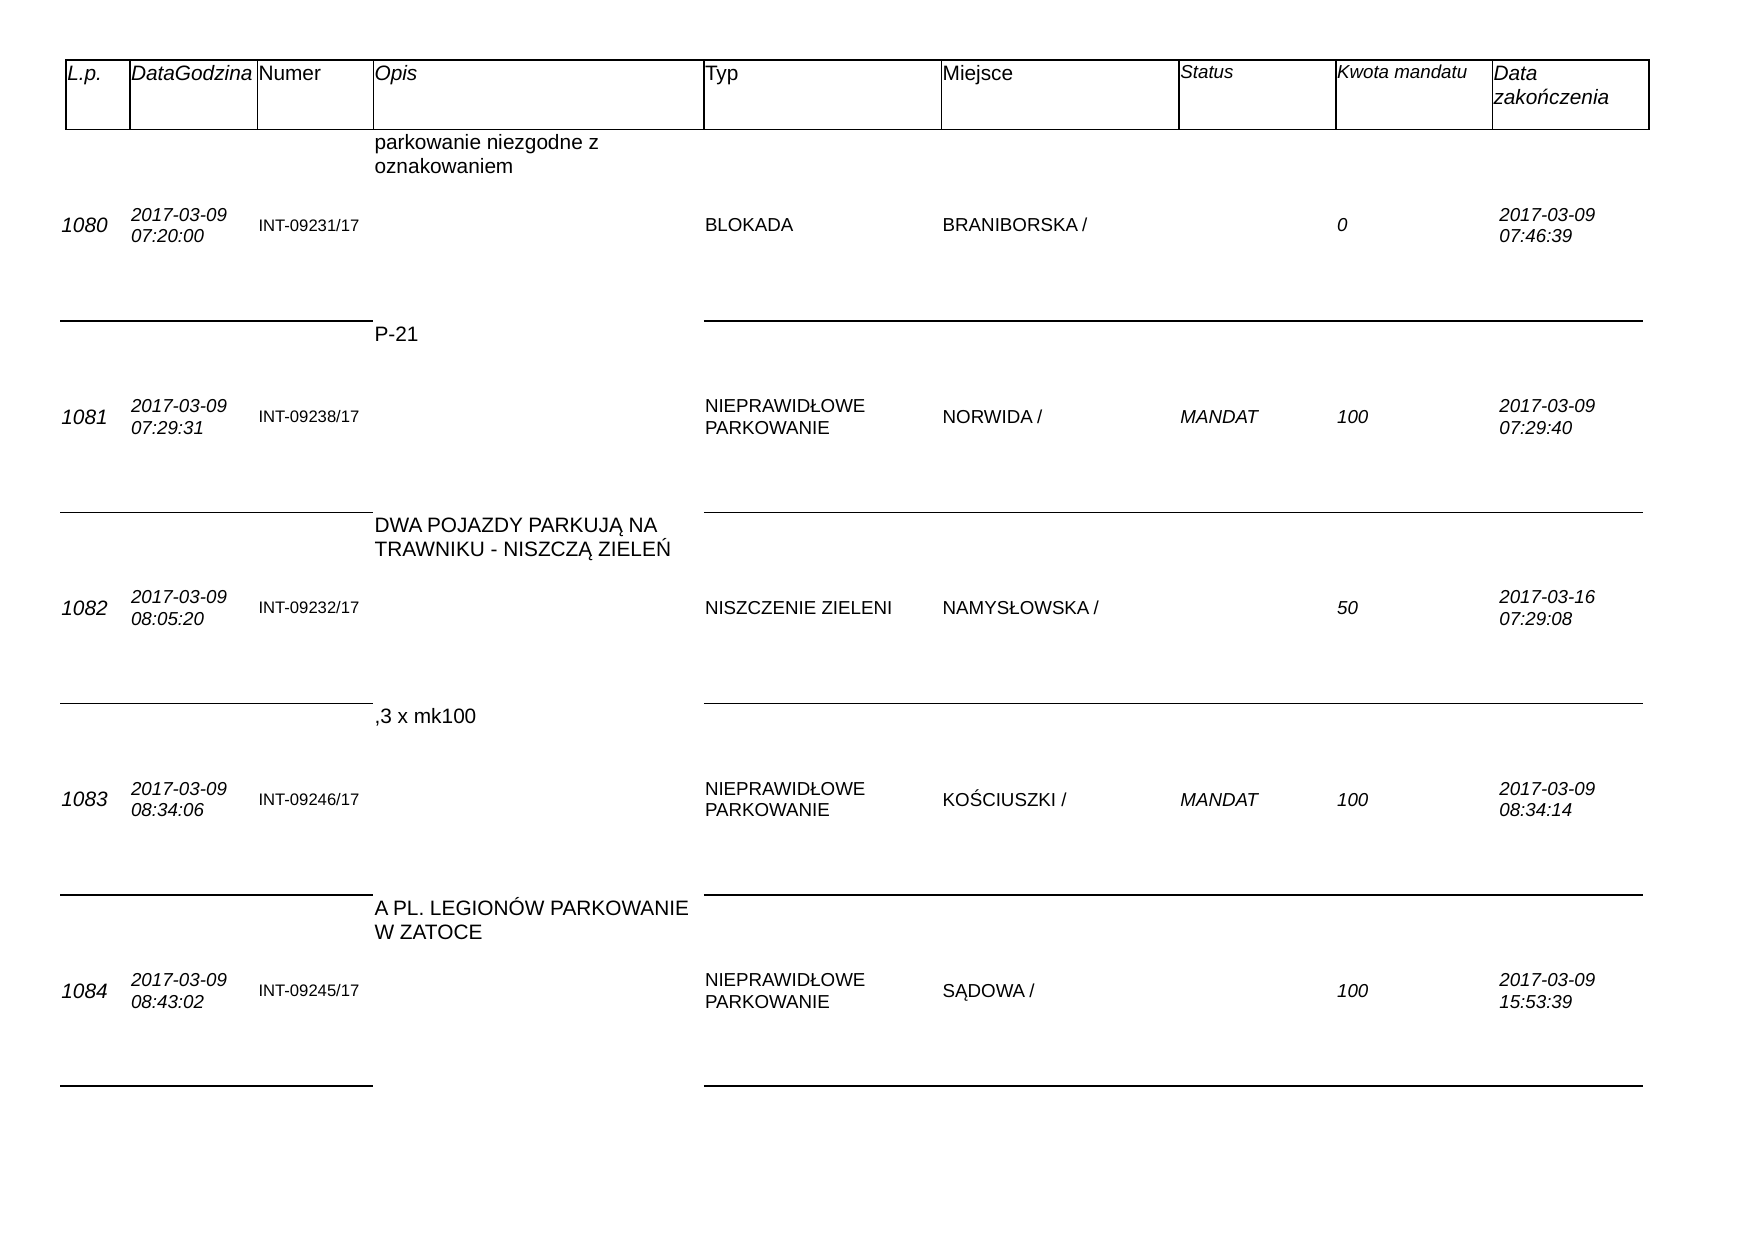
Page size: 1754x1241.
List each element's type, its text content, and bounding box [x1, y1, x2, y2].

table_cell [1643, 320, 1649, 511]
table_cell NORWIDA / [941, 322, 1179, 511]
table_cell DWA POJAZDY PARKUJĄ NA TRAWNIKU - NISZCZĄ ZIELEŃ [373, 511, 704, 703]
table_cell NISZCZENIE ZIELENI [704, 513, 941, 703]
table_cell [1643, 703, 1649, 894]
table_cell ,3 x mk100 [373, 703, 704, 894]
table_cell [1643, 130, 1649, 320]
table_cell MANDAT [1179, 322, 1336, 511]
table_cell BRANIBORSKA / [941, 130, 1179, 320]
table_header Kwota mandatu [1337, 61, 1492, 129]
table_cell SĄDOWA / [941, 896, 1179, 1085]
table_cell INT-09238/17 [257, 322, 373, 511]
table_cell 2017-03-09 08:34:06 [130, 704, 257, 894]
table_cell 2017-03-09 08:05:20 [130, 513, 257, 703]
table_cell parkowanie niezgodne z oznakowaniem [373, 130, 704, 320]
table_cell 2017-03-09 07:46:39 [1498, 130, 1643, 320]
table_cell A PL. LEGIONÓW PARKOWANIE W ZATOCE [373, 894, 704, 1085]
table_cell 1083 [60, 704, 130, 894]
table_cell 100 [1336, 322, 1498, 511]
table_header Opis [374, 61, 703, 129]
table_header DataGodzina [131, 61, 257, 129]
table_header Typ [705, 61, 941, 129]
table_header Data zakończenia [1493, 61, 1648, 129]
table_cell KOŚCIUSZKI / [941, 704, 1179, 894]
table_cell 1080 [60, 129, 130, 320]
table_cell [1179, 513, 1336, 703]
table_cell 1082 [60, 513, 130, 703]
table_cell 1084 [60, 896, 130, 1085]
table_cell 2017-03-09 08:43:02 [130, 896, 257, 1085]
table_cell INT-09232/17 [257, 513, 373, 703]
table_cell MANDAT [1179, 704, 1336, 894]
table_cell 100 [1336, 704, 1498, 894]
table_cell INT-09231/17 [257, 130, 373, 320]
table_cell 2017-03-16 07:29:08 [1498, 513, 1643, 703]
table_cell [1179, 130, 1336, 320]
table_header Status [1180, 61, 1335, 129]
table_cell NAMYSŁOWSKA / [941, 513, 1179, 703]
table_cell [1643, 511, 1649, 703]
table_cell 2017-03-09 07:29:31 [130, 322, 257, 511]
table_cell INT-09246/17 [257, 704, 373, 894]
table_cell 1081 [60, 322, 130, 511]
table_cell P-21 [373, 320, 704, 511]
table_cell 100 [1336, 896, 1498, 1085]
table_header L.p. [67, 61, 129, 129]
table_cell 2017-03-09 15:53:39 [1498, 896, 1643, 1085]
table_cell 50 [1336, 513, 1498, 703]
table_cell INT-09245/17 [257, 896, 373, 1085]
table_cell NIEPRAWIDŁOWE PARKOWANIE [704, 322, 941, 511]
table_cell NIEPRAWIDŁOWE PARKOWANIE [704, 896, 941, 1085]
table_cell 0 [1336, 130, 1498, 320]
table_header Miejsce [942, 61, 1178, 129]
table_cell [1179, 896, 1336, 1085]
table_cell 2017-03-09 07:20:00 [130, 130, 257, 320]
table_cell 2017-03-09 08:34:14 [1498, 704, 1643, 894]
table_cell BLOKADA [704, 130, 941, 320]
table_cell NIEPRAWIDŁOWE PARKOWANIE [704, 704, 941, 894]
table_header Numer [258, 61, 373, 129]
table_header [60, 59, 65, 129]
table_cell [1643, 894, 1649, 1085]
table_cell 2017-03-09 07:29:40 [1498, 322, 1643, 511]
